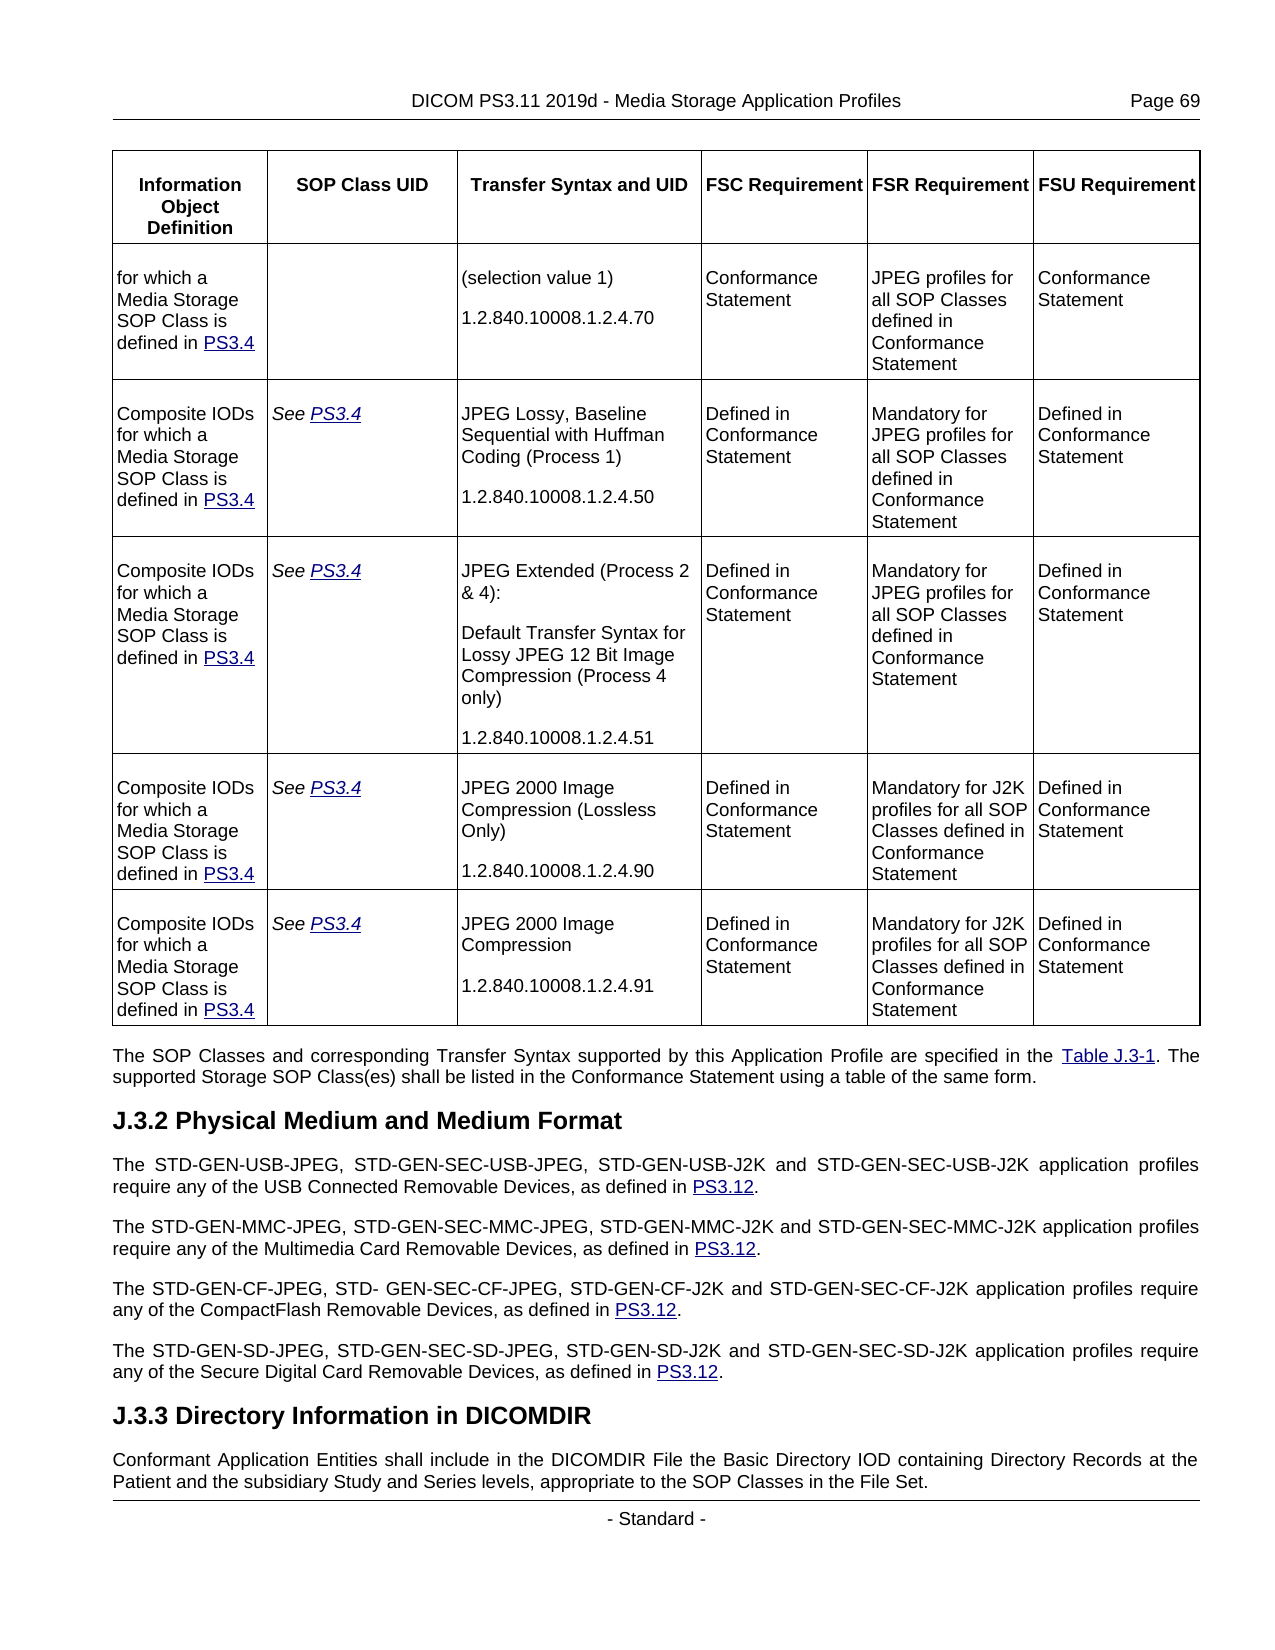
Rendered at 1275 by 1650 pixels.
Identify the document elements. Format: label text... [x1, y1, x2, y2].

table_cell JPEG Lossy, Baseline Sequential with Huffman Coding (Process 1) 1.2.840.10008.1.2.4.50 [458, 380, 701, 536]
table_cell Defined in Conformance Statement [702, 754, 867, 889]
table_header SOP Class UID [268, 151, 457, 243]
text The STD-GEN-USB-JPEG, STD-GEN-SEC-USB-JPEG, STD-GEN-USB-J2K and STD-GEN-SEC-USB-J2K application profiles require any of the USB Connected Removable Devices, as defined in PS3.12. [112, 1154, 1200, 1197]
table_cell Conformance Statement [1034, 244, 1199, 379]
table_cell Defined in Conformance Statement [702, 890, 867, 1025]
table_header Information Object Definition [113, 151, 267, 243]
table_cell Composite IODs for which a Media Storage SOP Class is defined in PS3.4 [113, 754, 267, 889]
table_cell See PS3.4 [268, 380, 457, 536]
table_cell Defined in Conformance Statement [702, 537, 867, 753]
table_cell JPEG Extended (Process 2 & 4): Default Transfer Syntax for Lossy JPEG 12 Bit Image Compression (Process 4 only) 1.2.840.10008.1.2.4.51 [458, 537, 701, 753]
table_cell See PS3.4 [268, 754, 457, 889]
table_cell Conformance Statement [702, 244, 867, 379]
table_cell Mandatory for JPEG profiles for all SOP Classes defined in Conformance Statement [868, 380, 1033, 536]
table_header FSR Requirement [868, 151, 1033, 243]
table_cell Mandatory for J2K profiles for all SOP Classes defined in Conformance Statement [868, 754, 1033, 889]
table_cell Defined in Conformance Statement [1034, 890, 1199, 1025]
table_cell Defined in Conformance Statement [1034, 754, 1199, 889]
text The STD-GEN-SD-JPEG, STD-GEN-SEC-SD-JPEG, STD-GEN-SD-J2K and STD-GEN-SEC-SD-J2K application profiles require any of the Secure Digital Card Removable Devices, as defined in PS3.12. [112, 1339, 1200, 1383]
table_cell Mandatory for J2K profiles for all SOP Classes defined in Conformance Statement [868, 890, 1033, 1025]
table_header Transfer Syntax and UID [458, 151, 701, 243]
table_cell Composite IODs for which a Media Storage SOP Class is defined in PS3.4 [113, 890, 267, 1025]
table_cell JPEG 2000 Image Compression (Lossless Only) 1.2.840.10008.1.2.4.90 [458, 754, 701, 889]
table_cell See PS3.4 [268, 890, 457, 1025]
text J.3.3 Directory Information in DICOMDIR [112, 1401, 1200, 1430]
table_cell [268, 244, 457, 379]
text The STD-GEN-CF-JPEG, STD- GEN-SEC-CF-JPEG, STD-GEN-CF-J2K and STD-GEN-SEC-CF-J2K application profiles require any of the CompactFlash Removable Devices, as defined in PS3.12. [112, 1278, 1200, 1321]
table_cell Defined in Conformance Statement [1034, 537, 1199, 753]
text Conformant Application Entities shall include in the DICOMDIR File the Basic Directory IOD containing Directory Records at the Patient and the subsidiary Study and Series levels, appropriate to the SOP Classes in the File Set. [112, 1449, 1200, 1492]
table_cell See PS3.4 [268, 537, 457, 753]
table_header FSC Requirement [702, 151, 867, 243]
table_cell JPEG 2000 Image Compression 1.2.840.10008.1.2.4.91 [458, 890, 701, 1025]
table_cell Mandatory for JPEG profiles for all SOP Classes defined in Conformance Statement [868, 537, 1033, 753]
table_cell Composite IODs for which a Media Storage SOP Class is defined in PS3.4 [113, 537, 267, 753]
table_cell (selection value 1) 1.2.840.10008.1.2.4.70 [458, 244, 701, 379]
table_cell for which a Media Storage SOP Class is defined in PS3.4 [113, 244, 267, 379]
text J.3.2 Physical Medium and Medium Format [112, 1106, 1200, 1135]
table_header FSU Requirement [1034, 151, 1199, 243]
table_cell Defined in Conformance Statement [702, 380, 867, 536]
table_cell Defined in Conformance Statement [1034, 380, 1199, 536]
table_cell JPEG profiles for all SOP Classes defined in Conformance Statement [868, 244, 1033, 379]
table_cell Composite IODs for which a Media Storage SOP Class is defined in PS3.4 [113, 380, 267, 536]
text The SOP Classes and corresponding Transfer Syntax supported by this Application Profile are specified in the Table J.3-1. The supported Storage SOP Class(es) shall be listed in the Conformance Statement using a table of the same form. [112, 1044, 1200, 1088]
text The STD-GEN-MMC-JPEG, STD-GEN-SEC-MMC-JPEG, STD-GEN-MMC-J2K and STD-GEN-SEC-MMC-J2K application profiles require any of the Multimedia Card Removable Devices, as defined in PS3.12. [112, 1216, 1200, 1259]
